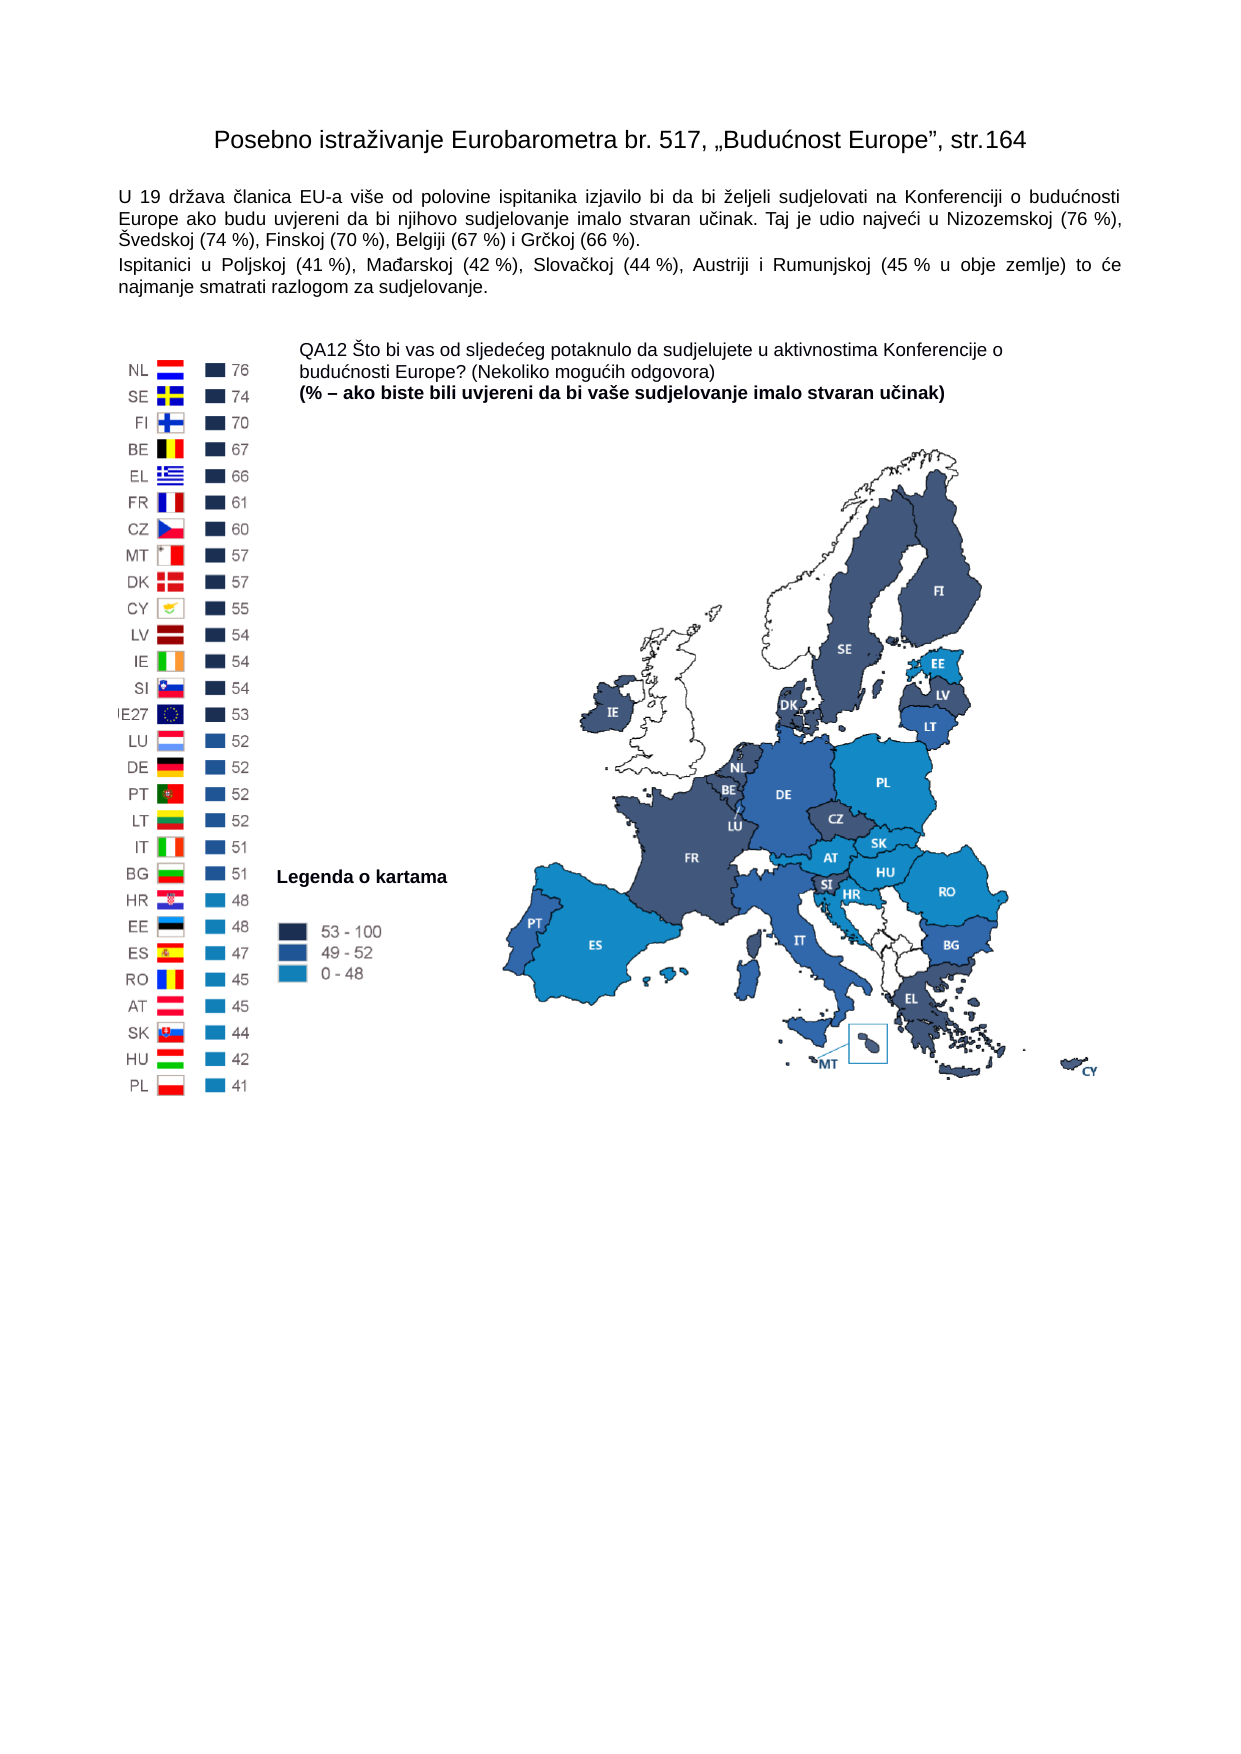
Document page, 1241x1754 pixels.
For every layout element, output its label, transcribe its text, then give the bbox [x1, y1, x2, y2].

text U 19 država članica EU-a više od polovine ispitanika izjavilo bi da bi željeli sudjelovati na Konferenciji o budućnosti Europe ako budu uvjereni da bi njihovo sudjelovanje imalo stvaran učinak. Taj je udio najveći u Nizozemskoj (76 %), Švedskoj (74 %), Finskoj (70 %), Belgiji (67 %) i Grčkoj (66 %). [118, 186, 1122, 251]
picture [302, 350, 311, 355]
text Ispitanici u Poljskoj (41 %), Mađarskoj (42 %), Slovačkoj (44 %), Austriji i Rumunjskoj (45 % u obje zemlje) to će najmanje smatrati razlogom za sudjelovanje. [118, 254, 1122, 297]
picture [118, 350, 1110, 1106]
